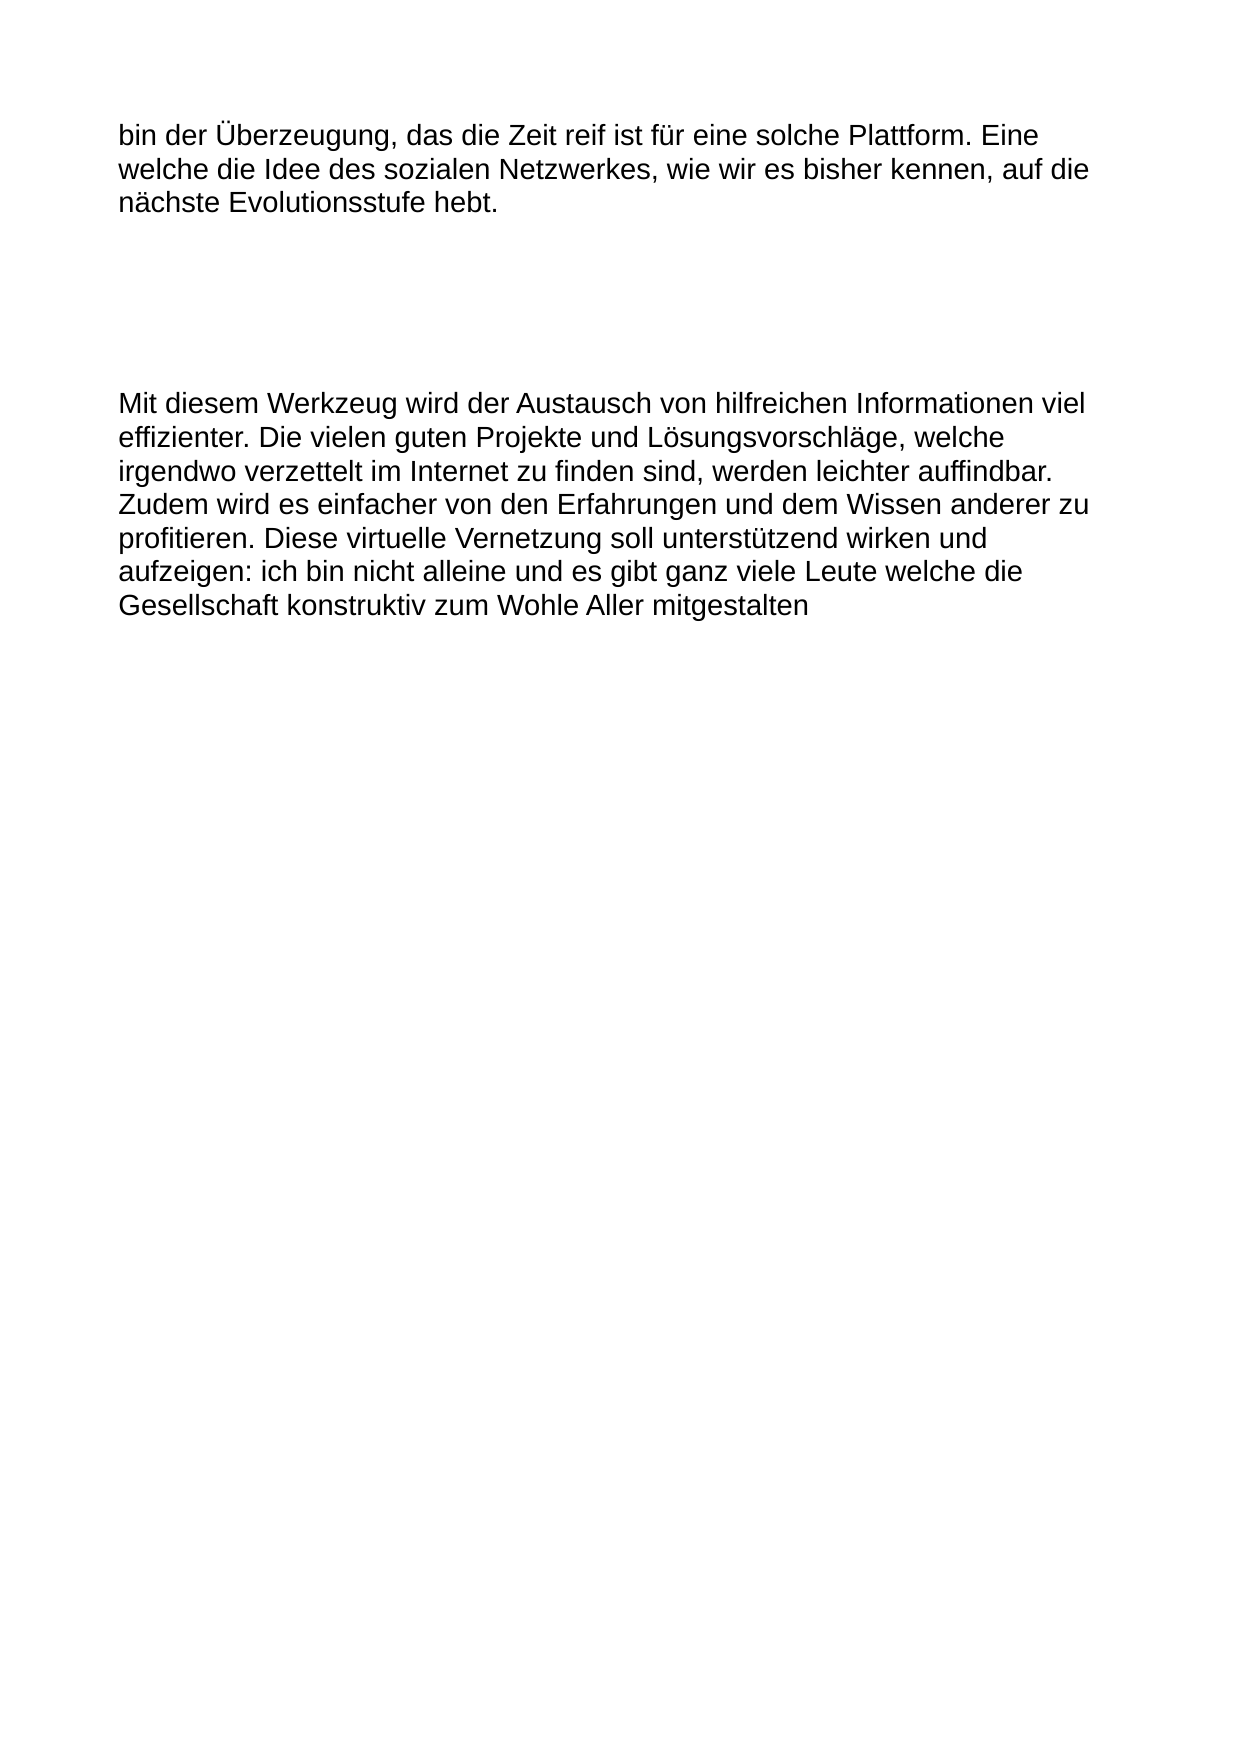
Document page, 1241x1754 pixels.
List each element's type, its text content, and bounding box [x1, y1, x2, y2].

text Mit diesem Werkzeug wird der Austausch von hilfreichen Informationen viel effizienter. Die vielen guten Projekte und Lösungsvorschläge, welche irgendwo verzettelt im Internet zu finden sind, werden leichter auffindbar. Zudem wird es einfacher von den Erfahrungen und dem Wissen anderer zu profitieren. Diese virtuelle Vernetzung soll unterstützend wirken und aufzeigen: ich bin nicht alleine und es gibt ganz viele Leute welche die Gesellschaft konstruktiv zum Wohle Aller mitgestalten [118, 386, 1122, 621]
text bin der Überzeugung, das die Zeit reif ist für eine solche Plattform. Eine welche die Idee des sozialen Netzwerkes, wie wir es bisher kennen, auf die nächste Evolutionsstufe hebt. [118, 118, 1122, 219]
